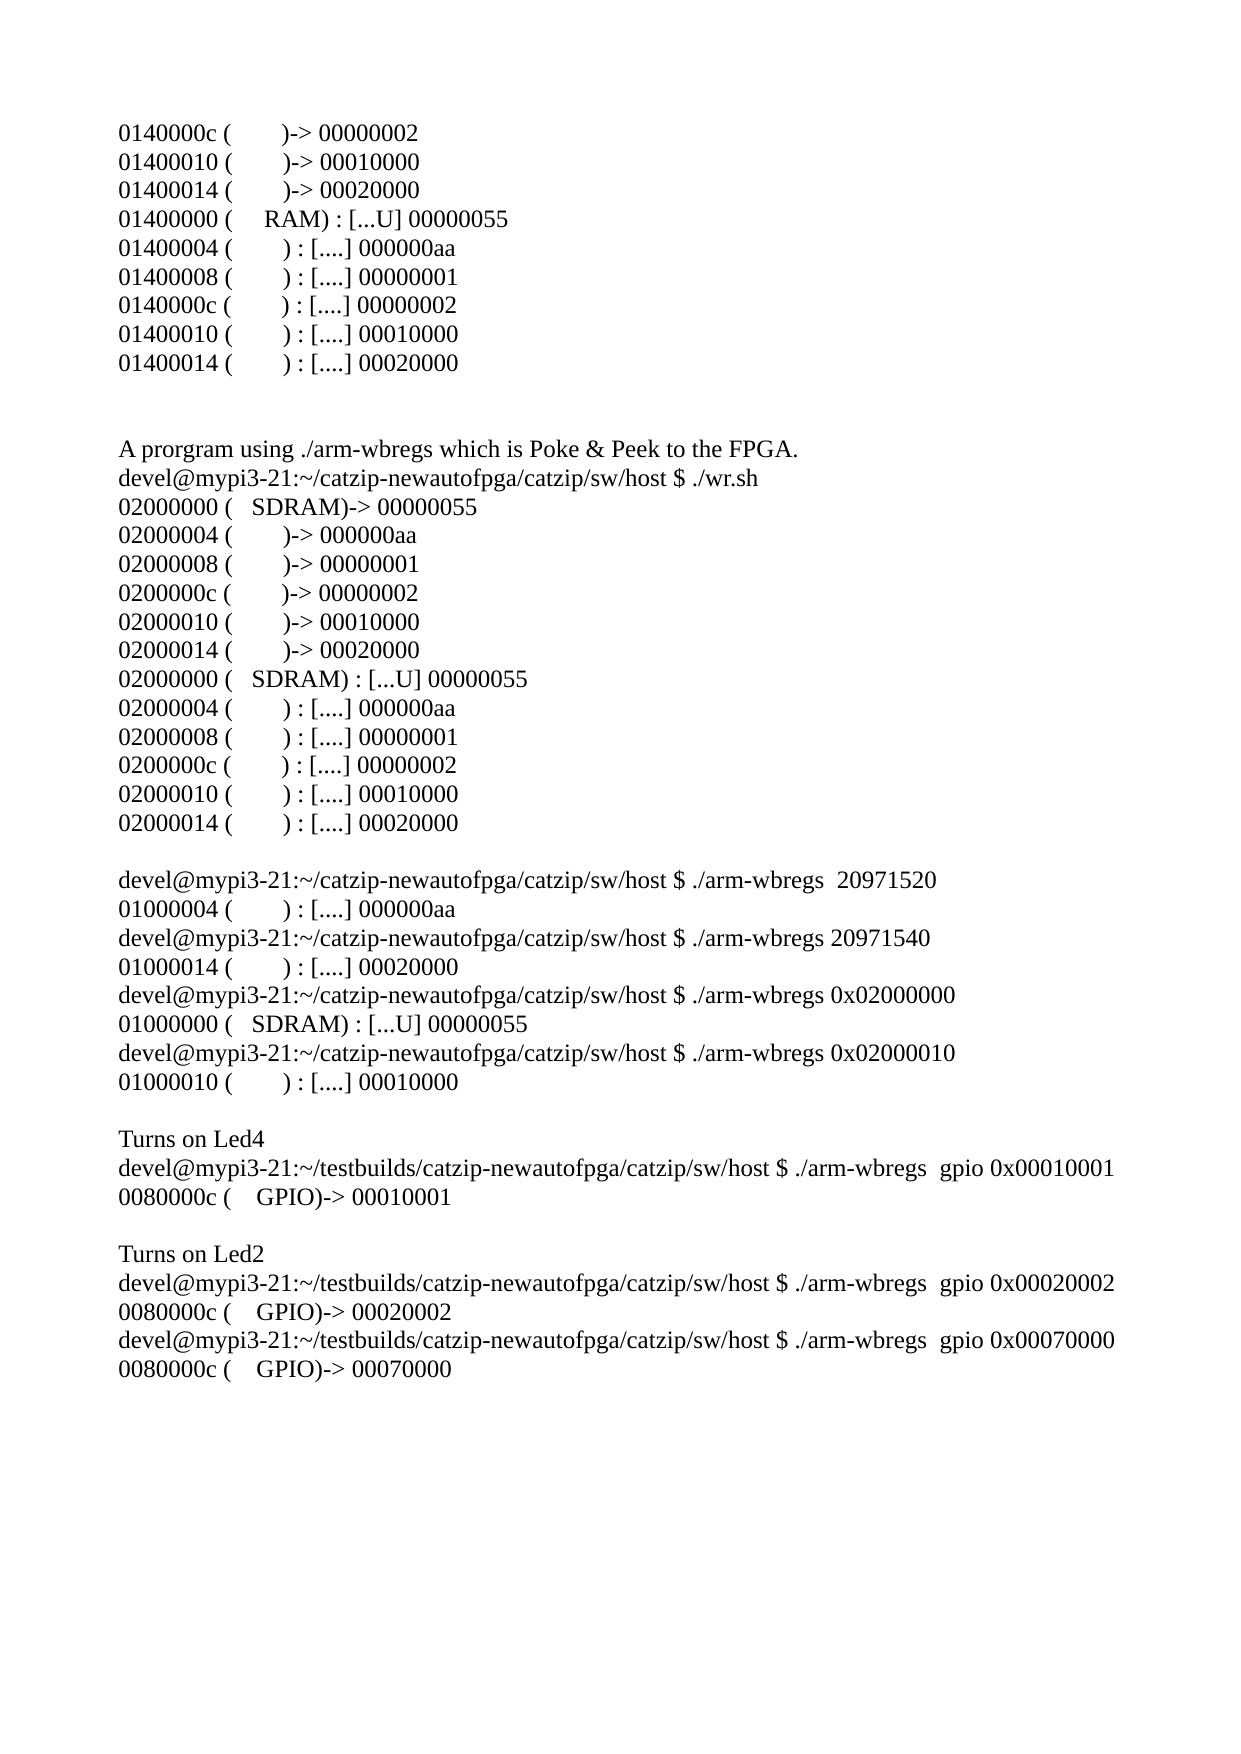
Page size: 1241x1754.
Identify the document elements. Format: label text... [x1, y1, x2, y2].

text 0140000c ( ) : [....] 00000002 [118, 291, 1122, 319]
text 02000010 ( )-> 00010000 [118, 607, 1122, 636]
text 01400014 ( )-> 00020000 [118, 176, 1122, 204]
text 01000014 ( ) : [....] 00020000 [118, 952, 1122, 981]
text 02000000 ( SDRAM) : [...U] 00000055 [118, 664, 1122, 693]
text 02000014 ( ) : [....] 00020000 [118, 808, 1122, 837]
text devel@mypi3-21:~/catzip-newautofpga/catzip/sw/host $ ./arm-wbregs 20971540 [118, 923, 1122, 952]
text 02000008 ( ) : [....] 00000001 [118, 722, 1122, 751]
text 0200000c ( )-> 00000002 [118, 578, 1122, 607]
text devel@mypi3-21:~/catzip-newautofpga/catzip/sw/host $ ./arm-wbregs 0x02000010 [118, 1038, 1122, 1067]
text devel@mypi3-21:~/testbuilds/catzip-newautofpga/catzip/sw/host $ ./arm-wbregs gpio 0x00020002 [118, 1268, 1122, 1297]
text 0140000c ( )-> 00000002 [118, 118, 1122, 147]
text 01000010 ( ) : [....] 00010000 [118, 1067, 1122, 1096]
text 01000004 ( ) : [....] 000000aa [118, 894, 1122, 923]
text A prorgram using ./arm-wbregs which is Poke & Peek to the FPGA. [118, 434, 1122, 463]
text 0200000c ( ) : [....] 00000002 [118, 751, 1122, 779]
text Turns on Led4 [118, 1124, 1122, 1153]
text Turns on Led2 [118, 1239, 1122, 1268]
text devel@mypi3-21:~/catzip-newautofpga/catzip/sw/host $ ./arm-wbregs 0x02000000 [118, 981, 1122, 1009]
text 01400008 ( ) : [....] 00000001 [118, 262, 1122, 291]
text 01000000 ( SDRAM) : [...U] 00000055 [118, 1009, 1122, 1038]
text 02000004 ( )-> 000000aa [118, 521, 1122, 549]
text 02000014 ( )-> 00020000 [118, 636, 1122, 664]
text 01400014 ( ) : [....] 00020000 [118, 348, 1122, 377]
text 02000004 ( ) : [....] 000000aa [118, 693, 1122, 722]
text 0080000c ( GPIO)-> 00020002 [118, 1297, 1122, 1326]
text 02000010 ( ) : [....] 00010000 [118, 779, 1122, 808]
text devel@mypi3-21:~/testbuilds/catzip-newautofpga/catzip/sw/host $ ./arm-wbregs gpio 0x00010001 [118, 1153, 1122, 1182]
text 01400010 ( )-> 00010000 [118, 147, 1122, 176]
text 02000000 ( SDRAM)-> 00000055 [118, 492, 1122, 521]
text devel@mypi3-21:~/catzip-newautofpga/catzip/sw/host $ ./wr.sh [118, 463, 1122, 492]
text 01400000 ( RAM) : [...U] 00000055 [118, 204, 1122, 233]
text devel@mypi3-21:~/testbuilds/catzip-newautofpga/catzip/sw/host $ ./arm-wbregs gpio 0x00070000 [118, 1326, 1122, 1354]
text devel@mypi3-21:~/catzip-newautofpga/catzip/sw/host $ ./arm-wbregs 20971520 [118, 866, 1122, 894]
text 0080000c ( GPIO)-> 00070000 [118, 1354, 1122, 1383]
text 01400010 ( ) : [....] 00010000 [118, 319, 1122, 348]
text 01400004 ( ) : [....] 000000aa [118, 233, 1122, 262]
text 0080000c ( GPIO)-> 00010001 [118, 1182, 1122, 1211]
text 02000008 ( )-> 00000001 [118, 549, 1122, 578]
